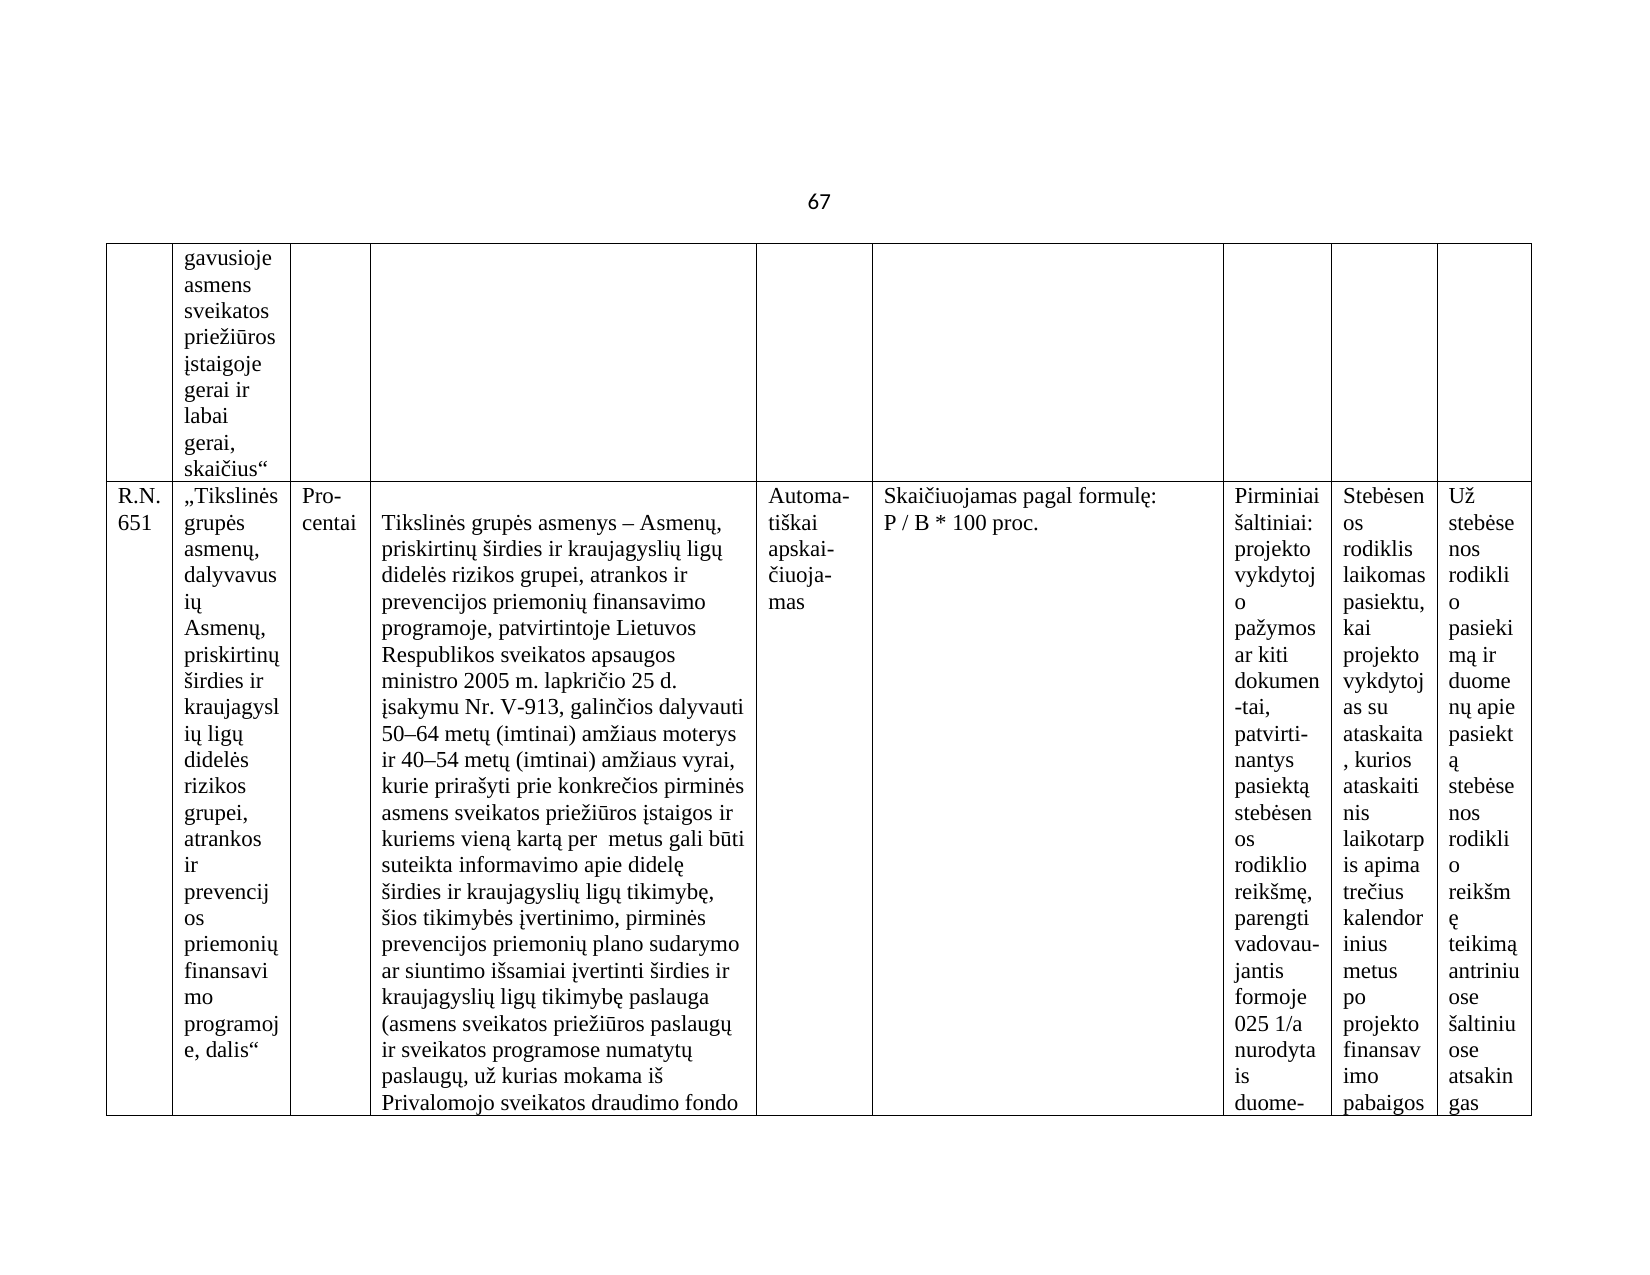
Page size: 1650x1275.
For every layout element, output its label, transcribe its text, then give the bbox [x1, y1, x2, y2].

table_cell [107, 244, 172, 481]
table_cell Pirminiai šaltiniai: projekto vykdytojo pažymos ar kiti dokumen-tai, patvirti-nantys pasiektą stebėsenos rodiklio reikšmę, parengti vadovau-jantis formoje 025 1/a nurodytais duome- [1224, 482, 1331, 1115]
table_cell [1438, 244, 1531, 481]
table_cell [371, 244, 756, 481]
table_cell „Tikslinės grupės asmenų, dalyvavusių Asmenų, priskirtinų širdies ir kraujagyslių ligų didelės rizikos grupei, atrankos ir prevencijos priemonių finansavimo programoje, dalis“ [173, 482, 290, 1115]
table_cell [873, 244, 1223, 481]
table_cell R.N.651 [107, 482, 172, 1115]
table_cell Pro-centai [291, 482, 370, 1115]
table_cell [291, 244, 370, 481]
table_cell [1332, 244, 1437, 481]
table_cell gavusioje asmens sveikatos priežiūros įstaigoje gerai ir labai gerai, skaičius“ [173, 244, 290, 481]
table_cell Automa-tiškai apskai-čiuoja-mas [757, 482, 872, 1115]
table_cell Skaičiuojamas pagal formulę: P / B * 100 proc. [873, 482, 1223, 1115]
table_cell [1224, 244, 1331, 481]
table_cell [757, 244, 872, 481]
table_cell Tikslinės grupės asmenys – Asmenų, priskirtinų širdies ir kraujagyslių ligų didelės rizikos grupei, atrankos ir prevencijos priemonių finansavimo programoje, patvirtintoje Lietuvos Respublikos sveikatos apsaugos ministro 2005 m. lapkričio 25 d. įsakymu Nr. V-913, galinčios dalyvauti 50–64 metų (imtinai) amžiaus moterys ir 40–54 metų (imtinai) amžiaus vyrai, kurie prirašyti prie konkrečios pirminės asmens sveikatos priežiūros įstaigos ir kuriems vieną kartą per metus gali būti suteikta informavimo apie didelę širdies ir kraujagyslių ligų tikimybę, šios tikimybės įvertinimo, pirminės prevencijos priemonių plano sudarymo ar siuntimo išsamiai įvertinti širdies ir kraujagyslių ligų tikimybę paslauga (asmens sveikatos priežiūros paslaugų ir sveikatos programose numatytų paslaugų, už kurias mokama iš Privalomojo sveikatos draudimo fondo [371, 482, 756, 1115]
table_cell Už stebėsenos rodiklio pasiekimą ir duomenų apie pasiektą stebėsenos rodiklio reikšmę teikimą antriniuose šaltiniuose atsakingas [1438, 482, 1531, 1115]
table_cell Stebėsenos rodiklis laikomas pasiektu, kai projekto vykdytojas su ataskaita, kurios ataskaitinis laikotarpis apima trečius kalendorinius metus po projekto finansavimo pabaigos [1332, 482, 1437, 1115]
